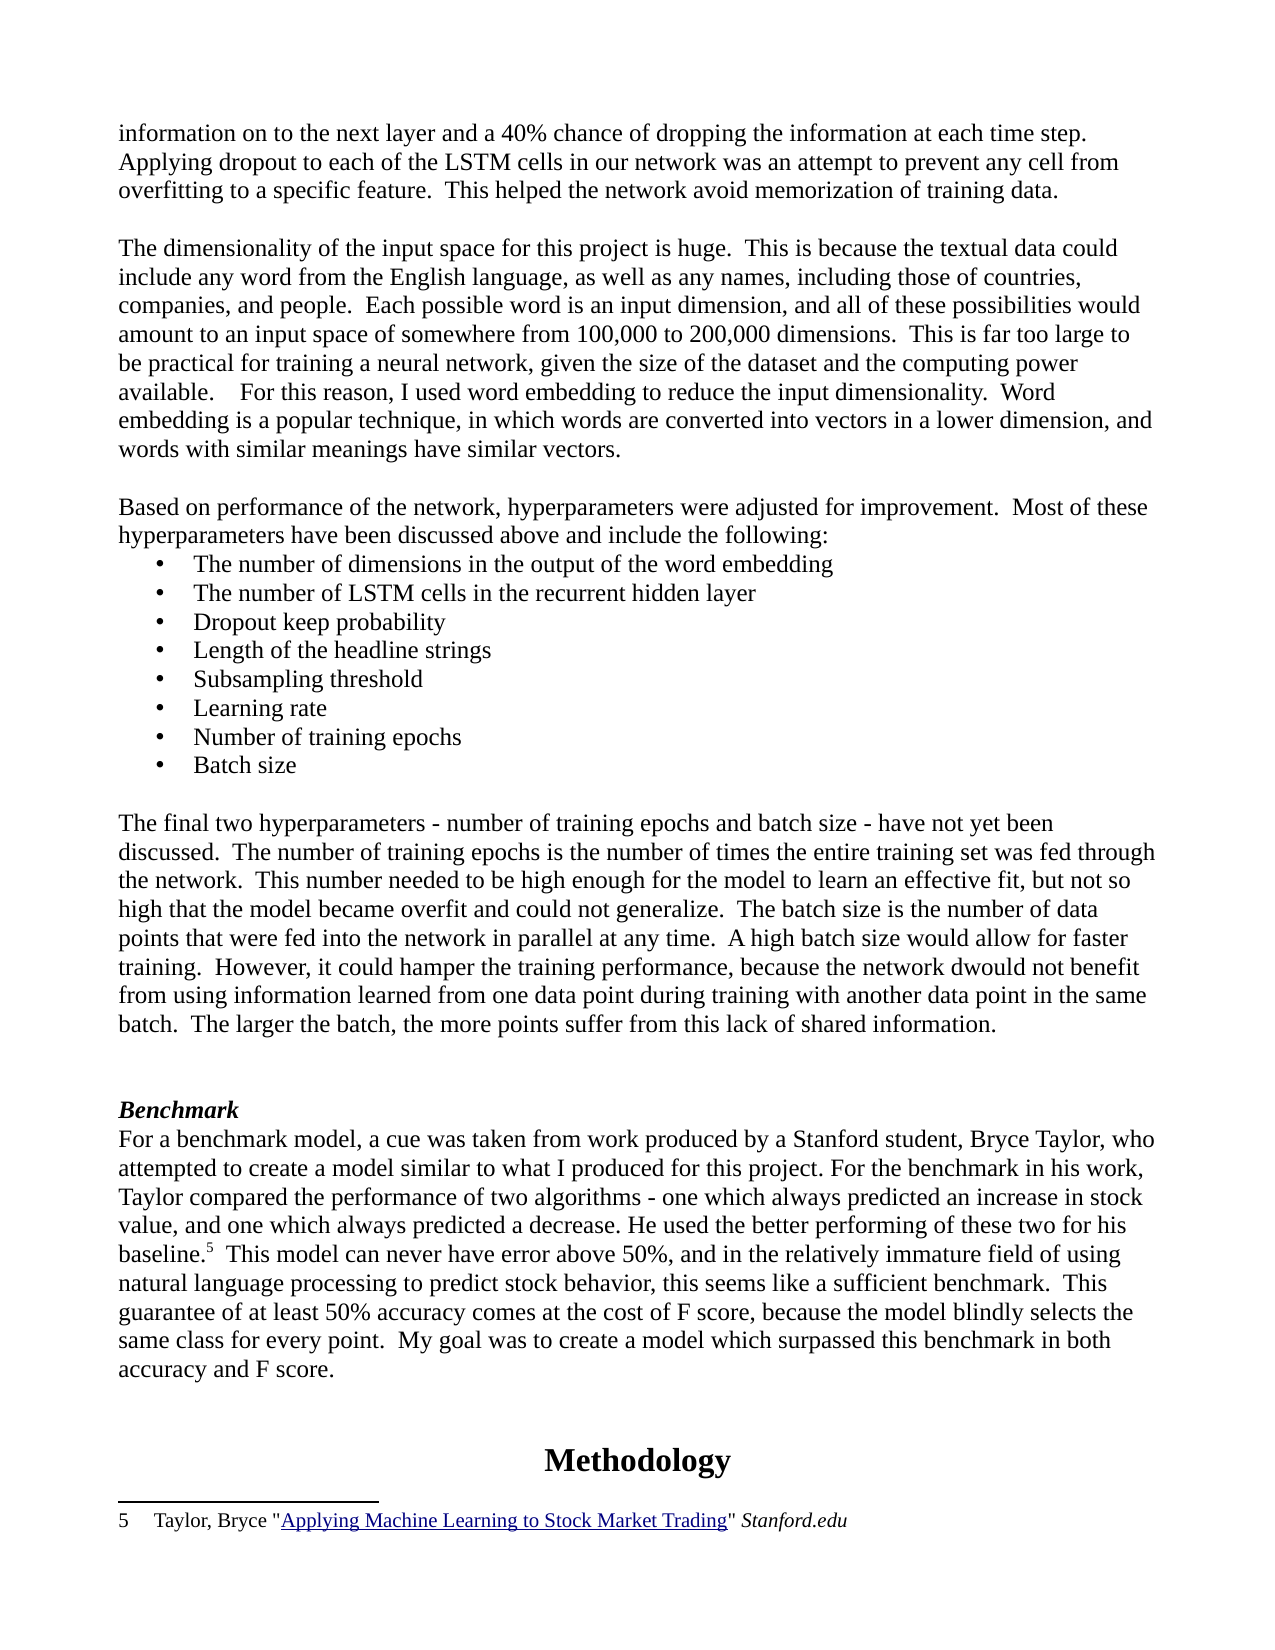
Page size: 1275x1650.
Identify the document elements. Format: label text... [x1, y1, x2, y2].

list Subsampling threshold [156, 664, 1157, 693]
text Methodology [118, 1441, 1157, 1479]
text For a benchmark model, a cue was taken from work produced by a Stanford student, Bryce Taylor, who attempted to create a model similar to what I produced for this project. For the benchmark in his work, Taylor compared the performance of two algorithms - one which always predicted an increase in stock value, and one which always predicted a decrease. He used the better performing of these two for his baseline. This model can never have error above 50%, and in the relatively immature field of using natural language processing to predict stock behavior, this seems like a sufficient benchmark. This guarantee of at least 50% accuracy comes at the cost of F score, because the model blindly selects the same class for every point. My goal was to create a model which surpassed this benchmark in both accuracy and F score. [118, 1124, 1157, 1383]
text The dimensionality of the input space for this project is huge. This is because the textual data could include any word from the English language, as well as any names, including those of countries, companies, and people. Each possible word is an input dimension, and all of these possibilities would amount to an input space of somewhere from 100,000 to 200,000 dimensions. This is far too large to be practical for training a neural network, given the size of the dataset and the computing power available. For this reason, I used word embedding to reduce the input dimensionality. Word embedding is a popular technique, in which words are converted into vectors in a lower dimension, and words with similar meanings have similar vectors. [118, 233, 1157, 463]
list Dropout keep probability [156, 607, 1157, 636]
text information on to the next layer and a 40% chance of dropping the information at each time step. Applying dropout to each of the LSTM cells in our network was an attempt to prevent any cell from overfitting to a specific feature. This helped the network avoid memorization of training data. [118, 118, 1157, 204]
list The number of LSTM cells in the recurrent hidden layer [156, 578, 1157, 607]
list Length of the headline strings [156, 636, 1157, 664]
text The final two hyperparameters - number of training epochs and batch size - have not yet been discussed. The number of training epochs is the number of times the entire training set was fed through the network. This number needed to be high enough for the model to learn an effective fit, but not so high that the model became overfit and could not generalize. The batch size is the number of data points that were fed into the network in parallel at any time. A high batch size would allow for faster training. However, it could hamper the training performance, because the network dwould not benefit from using information learned from one data point during training with another data point in the same batch. The larger the batch, the more points suffer from this lack of shared information. [118, 808, 1157, 1038]
list Learning rate [156, 693, 1157, 722]
text Taylor, Bryce "Applying Machine Learning to Stock Market Trading" Stanford.edu [118, 1508, 1157, 1532]
text Benchmark [118, 1096, 1157, 1124]
list Batch size [156, 751, 1157, 779]
text Based on performance of the network, hyperparameters were adjusted for improvement. Most of these hyperparameters have been discussed above and include the following: [118, 492, 1157, 549]
list Number of training epochs [156, 722, 1157, 751]
list The number of dimensions in the output of the word embedding [156, 549, 1157, 578]
